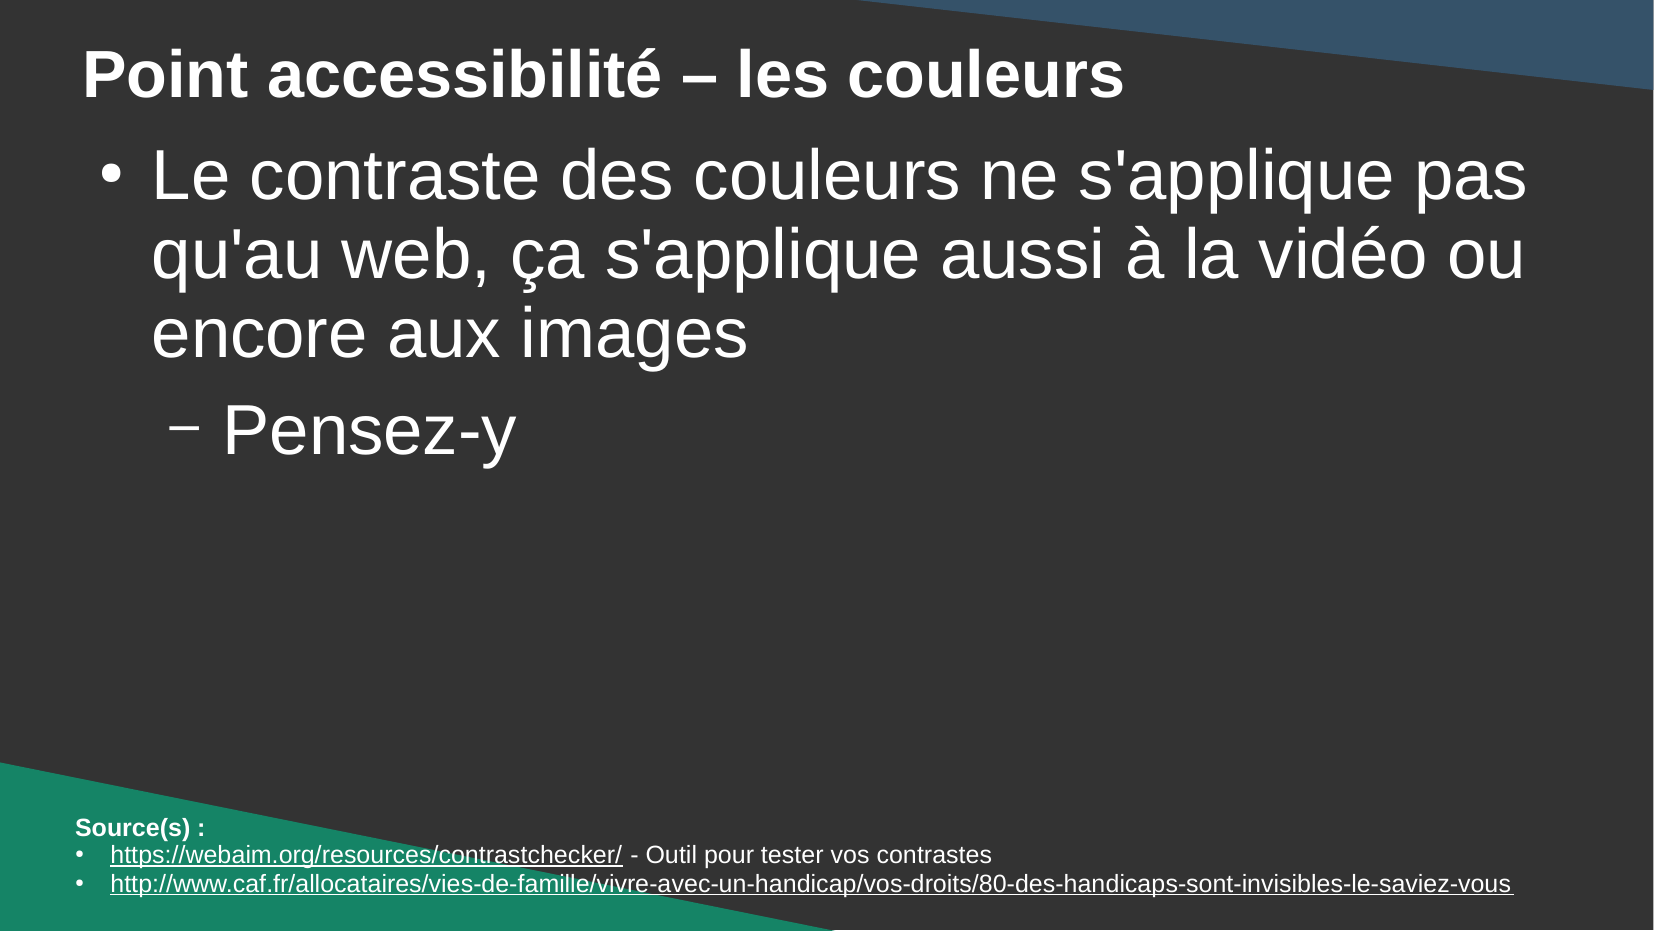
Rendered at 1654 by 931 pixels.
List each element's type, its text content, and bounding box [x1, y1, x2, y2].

text_box [0, 762, 211, 931]
list Le contraste des couleurs ne s'applique pas qu'au web, ça s'applique aussi à la vidéo ou encore aux images Pensez-y [80, 135, 1605, 745]
text_box Source(s) : https://webaim.org/resources/contrastchecker/ - Outil pour tester vos contrastes http://www.caf.fr/allocataires/vies-de-famille/vivre-avec-un-handicap/vos-droits/80-des-handicaps-sont-invisibles-le-saviez-vous [60, 805, 1546, 931]
text_box [856, 0, 1654, 91]
title Point accessibilité – les couleurs [82, 37, 1571, 122]
